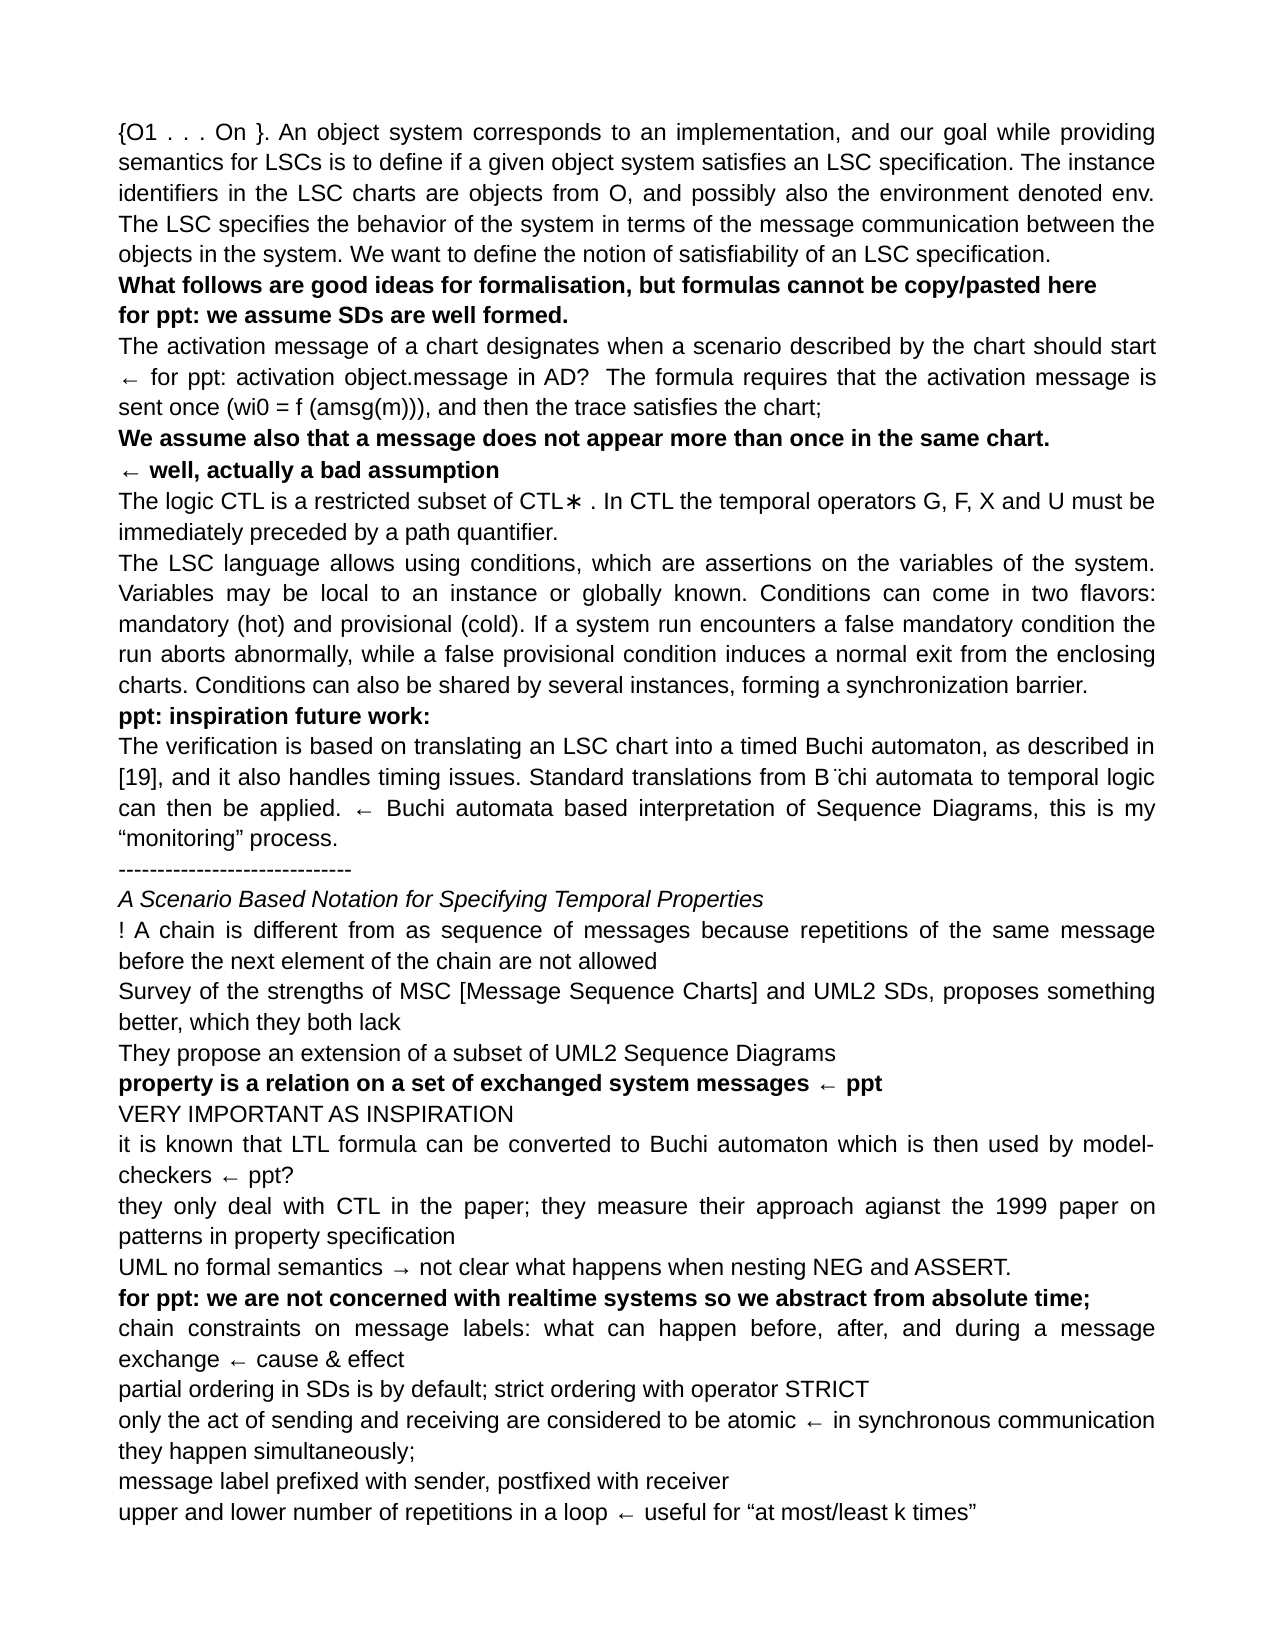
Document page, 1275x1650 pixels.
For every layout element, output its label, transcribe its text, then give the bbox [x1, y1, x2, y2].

text What follows are good ideas for formalisation, but formulas cannot be copy/pasted here [118, 271, 1157, 298]
text {O1 . . . On }. An object system corresponds to an implementation, and our goal while providing semantics for LSCs is to define if a given object system satisfies an LSC specification. The instance identifiers in the LSC charts are objects from O, and possibly also the environment denoted env. The LSC specifies the behavior of the system in terms of the message communication between the objects in the system. We want to define the notion of satisfiability of an LSC specification. [118, 118, 1157, 267]
text ! A chain is different from as sequence of messages because repetitions of the same message before the next element of the chain are not allowed [118, 916, 1157, 974]
text property is a relation on a set of exchanged system messages ← ppt [118, 1069, 1157, 1096]
text only the act of sending and receiving are considered to be atomic ← in synchronous communication they happen simultaneously; [118, 1406, 1157, 1464]
text ppt: inspiration future work: [118, 702, 1157, 729]
text for ppt: we are not concerned with realtime systems so we abstract from absolute time; [118, 1284, 1157, 1311]
text The logic CTL is a restricted subset of CTL∗ . In CTL the temporal operators G, F, X and U must be immediately preceded by a path quantifier. [118, 488, 1157, 545]
text message label prefixed with sender, postfixed with receiver [118, 1468, 1157, 1494]
text for ppt: we assume SDs are well formed. [118, 302, 1157, 329]
text UML no formal semantics → not clear what happens when nesting NEG and ASSERT. [118, 1253, 1157, 1280]
text chain constraints on message labels: what can happen before, after, and during a message exchange ← cause & effect [118, 1314, 1157, 1372]
text ------------------------------ [118, 855, 1157, 882]
text The LSC language allows using conditions, which are assertions on the variables of the system. Variables may be local to an instance or globally known. Conditions can come in two flavors: mandatory (hot) and provisional (cold). If a system run encounters a false mandatory condition the run aborts abnormally, while a false provisional condition induces a normal exit from the enclosing charts. Conditions can also be shared by several instances, forming a synchronization barrier. [118, 549, 1157, 698]
text The activation message of a chart designates when a scenario described by the chart should start ← for ppt: activation object.message in AD? The formula requires that the activation message is sent once (wi0 = f (amsg(m))), and then the trace satisfies the chart; [118, 332, 1157, 421]
text VERY IMPORTANT AS INSPIRATION [118, 1100, 1157, 1127]
text A Scenario Based Notation for Specifying Temporal Properties [118, 886, 1157, 913]
text upper and lower number of repetitions in a loop ← useful for “at most/least k times” [118, 1498, 1157, 1525]
text they only deal with CTL in the paper; they measure their approach agianst the 1999 paper on patterns in property specification [118, 1192, 1157, 1249]
text ← well, actually a bad assumption [118, 455, 1157, 484]
text Survey of the strengths of MSC [Message Sequence Charts] and UML2 SDs, proposes something better, which they both lack [118, 978, 1157, 1035]
text partial ordering in SDs is by default; strict ordering with operator STRICT [118, 1376, 1157, 1403]
text We assume also that a message does not appear more than once in the same chart. [118, 424, 1157, 451]
text it is known that LTL formula can be converted to Buchi automaton which is then used by model-checkers ← ppt? [118, 1131, 1157, 1188]
text They propose an extension of a subset of UML2 Sequence Diagrams [118, 1039, 1157, 1066]
text The verification is based on translating an LSC chart into a timed Buchi automaton, as described in [19], and it also handles timing issues. Standard translations from B ̈chi automata to temporal logic can then be applied. ← Buchi automata based interpretation of Sequence Diagrams, this is my “monitoring” process. [118, 733, 1157, 851]
